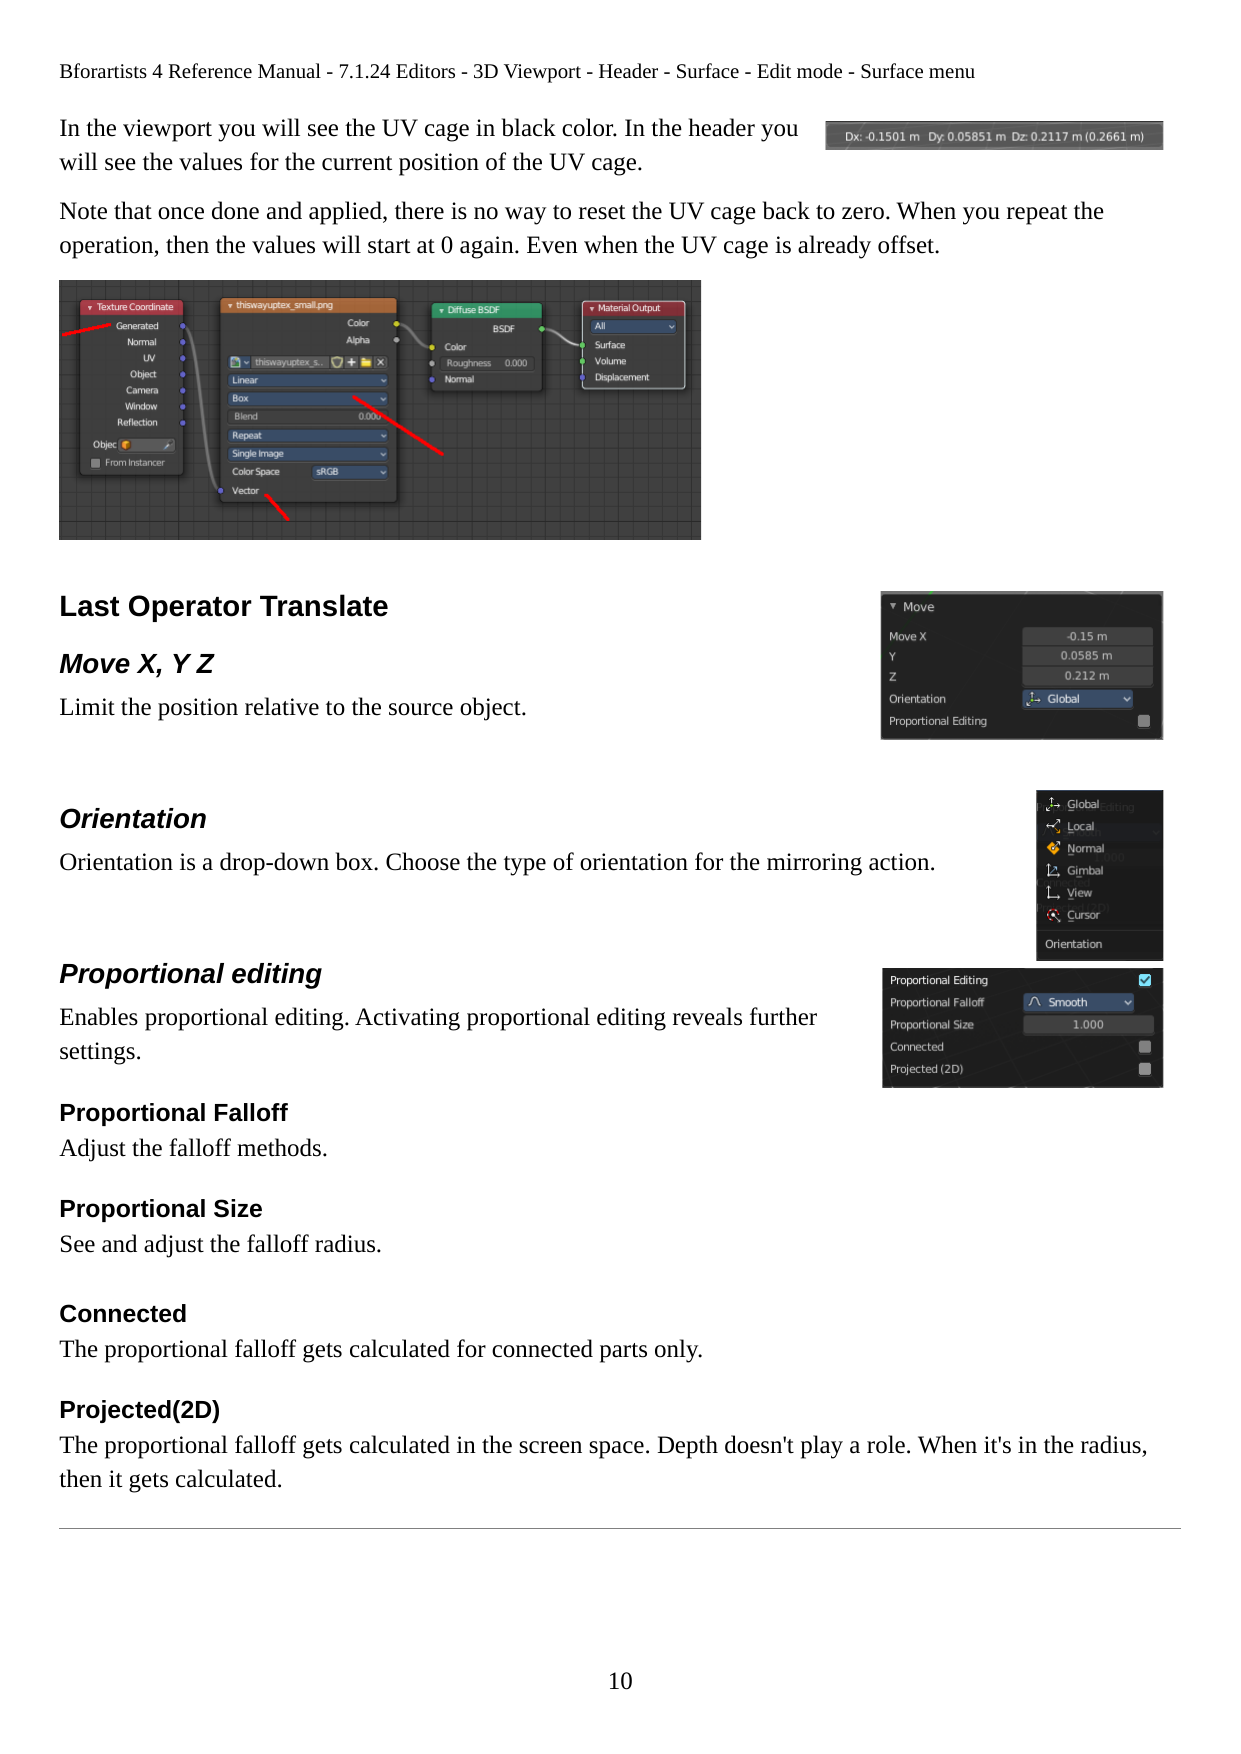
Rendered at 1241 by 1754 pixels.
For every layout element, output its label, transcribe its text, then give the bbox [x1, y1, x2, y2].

picture [1036, 790, 1164, 961]
text Enables proportional editing. Activating proportional editing reveals further settings. [59, 1002, 882, 1065]
subtitle Connected [59, 1299, 1181, 1327]
subtitle Proportional Size [59, 1194, 1181, 1223]
subtitle Move X, Y Z [59, 647, 880, 679]
text The proportional falloff gets calculated in the screen space. Depth doesn't play a role. When it's in the radius, then it gets calculated. [59, 1430, 1181, 1493]
subtitle Projected(2D) [59, 1395, 1181, 1424]
text Limit the position relative to the source object. [59, 692, 880, 721]
text Adjust the falloff methods. [59, 1133, 1181, 1161]
text The proportional falloff gets calculated for connected parts only. [59, 1334, 1181, 1362]
subtitle Proportional editing [59, 957, 1181, 989]
subtitle [1164, 802, 1181, 834]
picture [882, 968, 1164, 1088]
picture [880, 591, 1164, 740]
text In the viewport you will see the UV cage in black color. In the header you will see the values for the current position of the UV cage. [59, 113, 1181, 176]
subtitle [1164, 647, 1181, 679]
text Note that once done and applied, there is no way to reset the UV cage back to zero. When you repeat the operation, then the values will start at 0 again. Even when the UV cage is already offset. [59, 196, 1181, 259]
subtitle Orientation [59, 802, 1036, 834]
subtitle Proportional Falloff [59, 1098, 1181, 1126]
picture [59, 280, 702, 540]
subtitle Last Operator Translate [59, 589, 1181, 622]
picture [825, 121, 1164, 150]
text Orientation is a drop-down box. Choose the type of orientation for the mirroring action. [59, 847, 1036, 876]
text See and adjust the falloff radius. [59, 1229, 1181, 1258]
